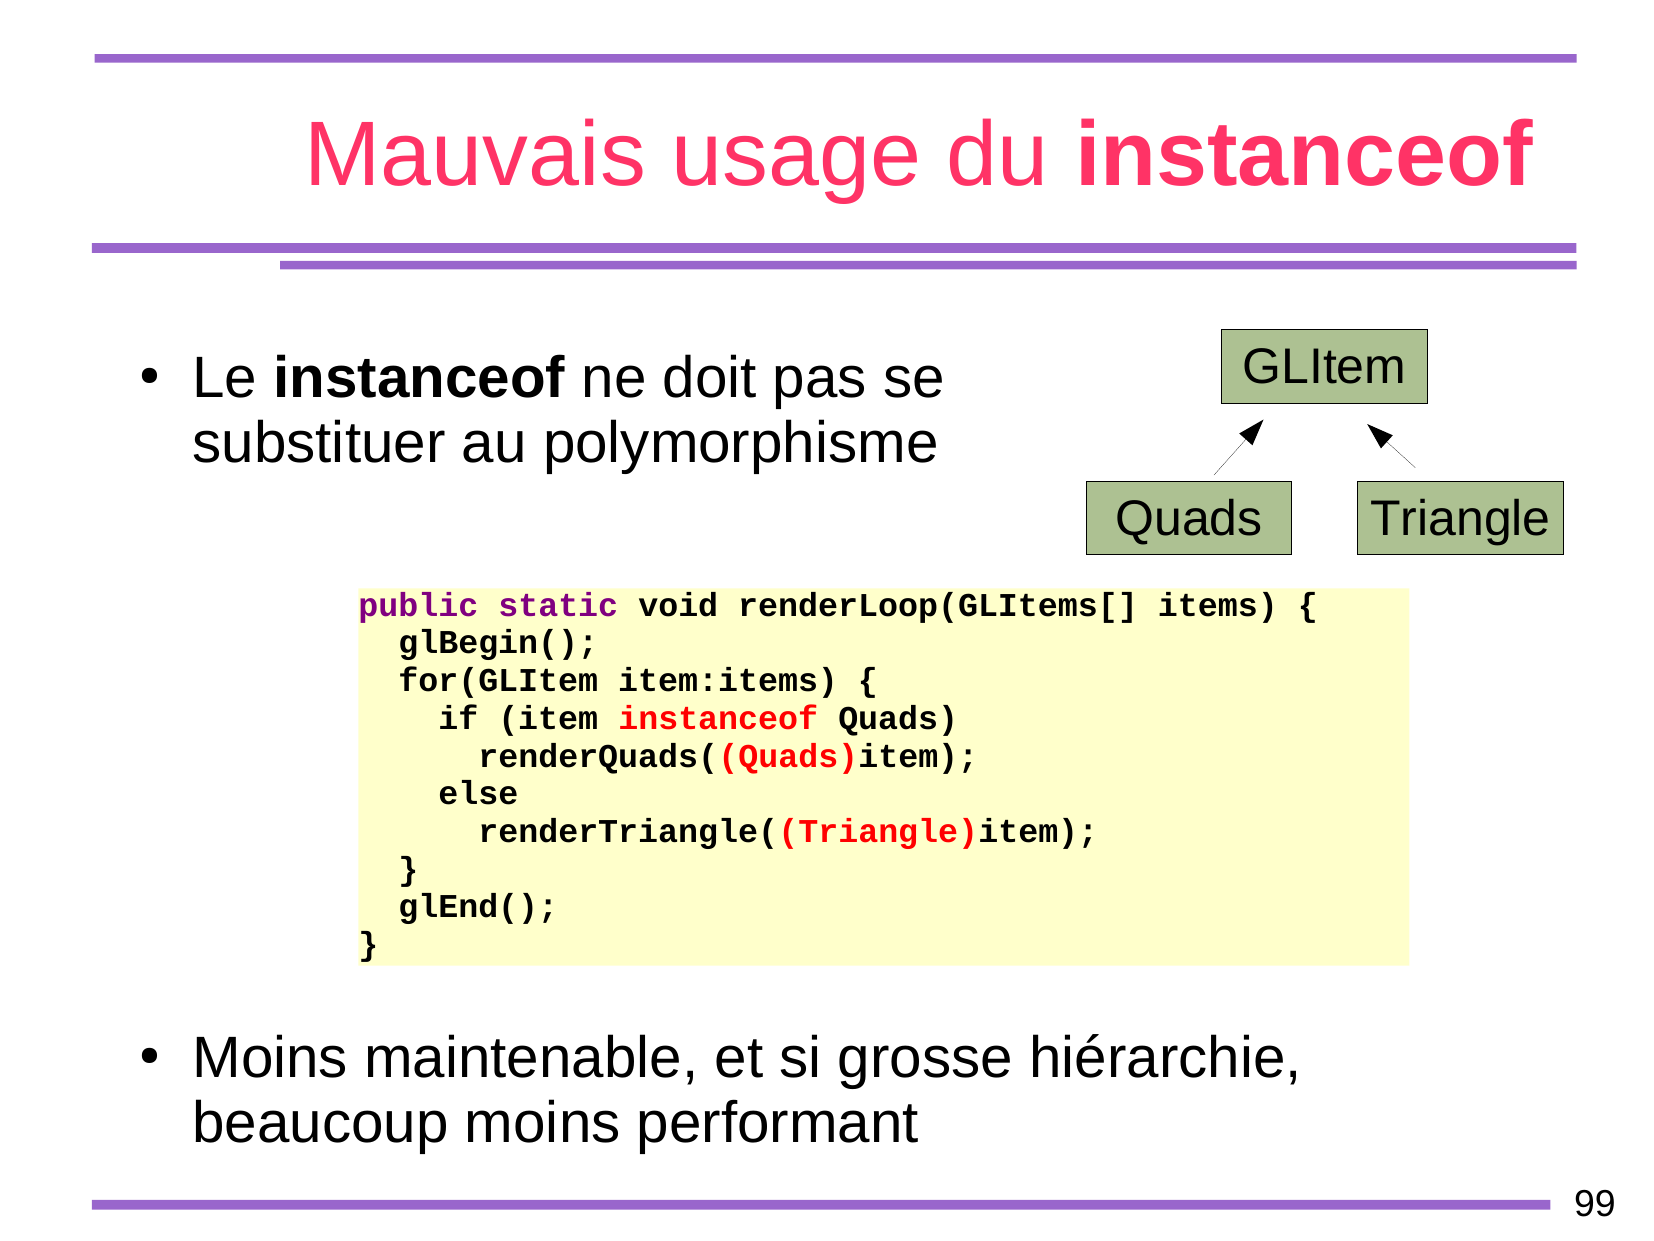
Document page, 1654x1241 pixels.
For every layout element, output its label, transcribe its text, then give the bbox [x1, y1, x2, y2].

text_box GLItem [1221, 329, 1428, 404]
text_box Quads [1086, 481, 1292, 555]
text_box Triangle [1357, 481, 1564, 555]
text_box public static void renderLoop(GLItems[] items) { glBegin(); for(GLItem item:items) { if (item instanceof Quads) renderQuads((Quads)item); else renderTriangle((Triangle)item); } glEnd(); } [358, 588, 1410, 966]
title Mauvais usage du instanceof [121, 49, 1534, 257]
list Le instanceof ne doit pas se substituer au polymorphisme Moins maintenable, et si grosse hiérarchie, beaucoup moins performant [121, 344, 1534, 1155]
